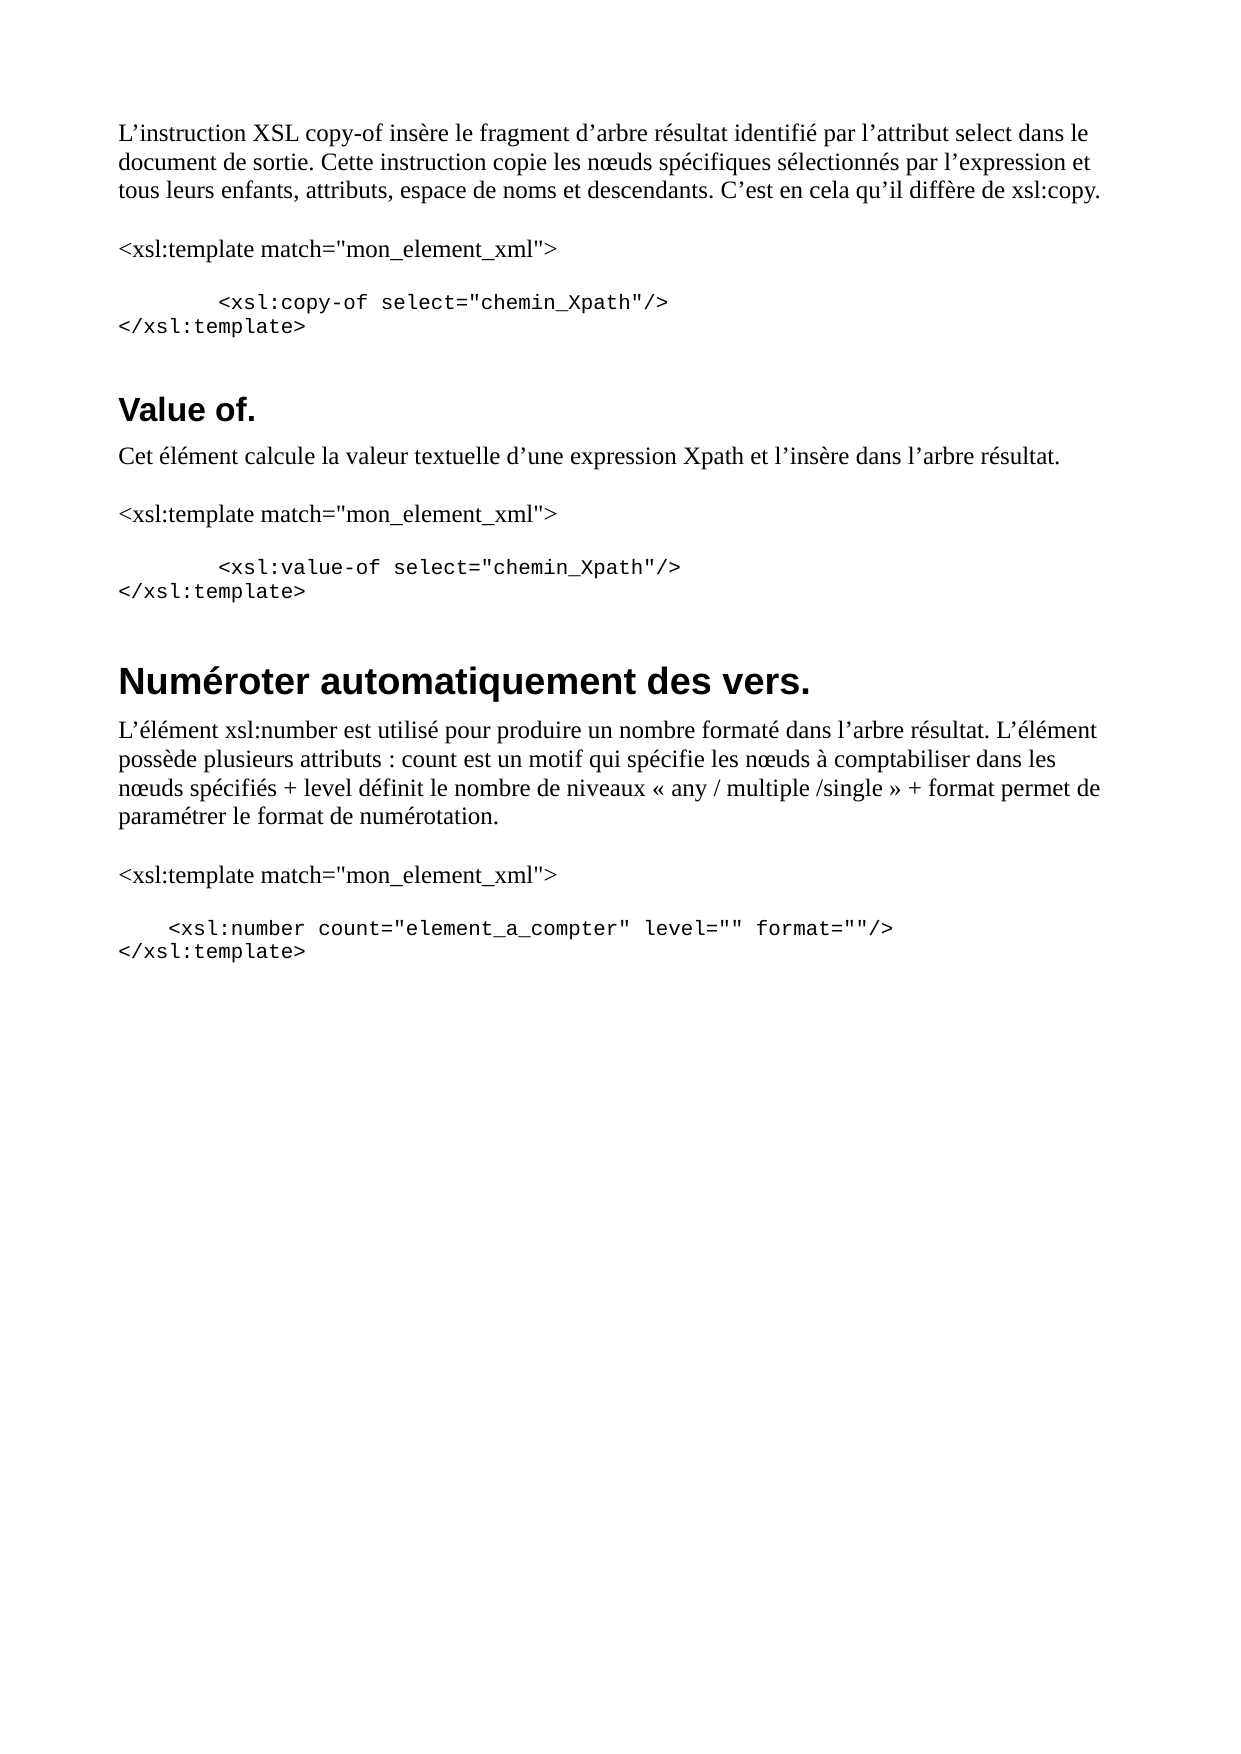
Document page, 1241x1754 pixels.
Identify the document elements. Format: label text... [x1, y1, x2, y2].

text <xsl:template match="mon_element_xml"> [118, 234, 1122, 263]
text L’instruction XSL copy-of insère le fragment d’arbre résultat identifié par l’attribut select dans le document de sortie. Cette instruction copie les nœuds spécifiques sélectionnés par l’expression et tous leurs enfants, attributs, espace de noms et descendants. C’est en cela qu’il diffère de xsl:copy. [118, 118, 1122, 204]
text <xsl:template match="mon_element_xml"> [118, 860, 1122, 888]
text </xsl:template> [118, 316, 1122, 339]
subtitle Numéroter automatiquement des vers. [118, 659, 1122, 703]
text <xsl:copy-of select="chemin_Xpath"/> [118, 292, 1122, 316]
text L’élément xsl:number est utilisé pour produire un nombre formaté dans l’arbre résultat. L’élément possède plusieurs attributs : count est un motif qui spécifie les nœuds à comptabiliser dans les nœuds spécifiés + level définit le nombre de niveaux « any / multiple /single » + format permet de paramétrer le format de numérotation. [118, 715, 1122, 830]
text </xsl:template> [118, 581, 1122, 604]
subtitle Value of. [118, 390, 1122, 428]
text <xsl:template match="mon_element_xml"> [118, 499, 1122, 528]
text <xsl:value-of select="chemin_Xpath"/> [118, 557, 1122, 581]
text </xsl:template> [118, 942, 1122, 965]
text <xsl:number count="element_a_compter" level="" format=""/> [118, 918, 1122, 942]
text Cet élément calcule la valeur textuelle d’une expression Xpath et l’insère dans l’arbre résultat. [118, 441, 1122, 469]
